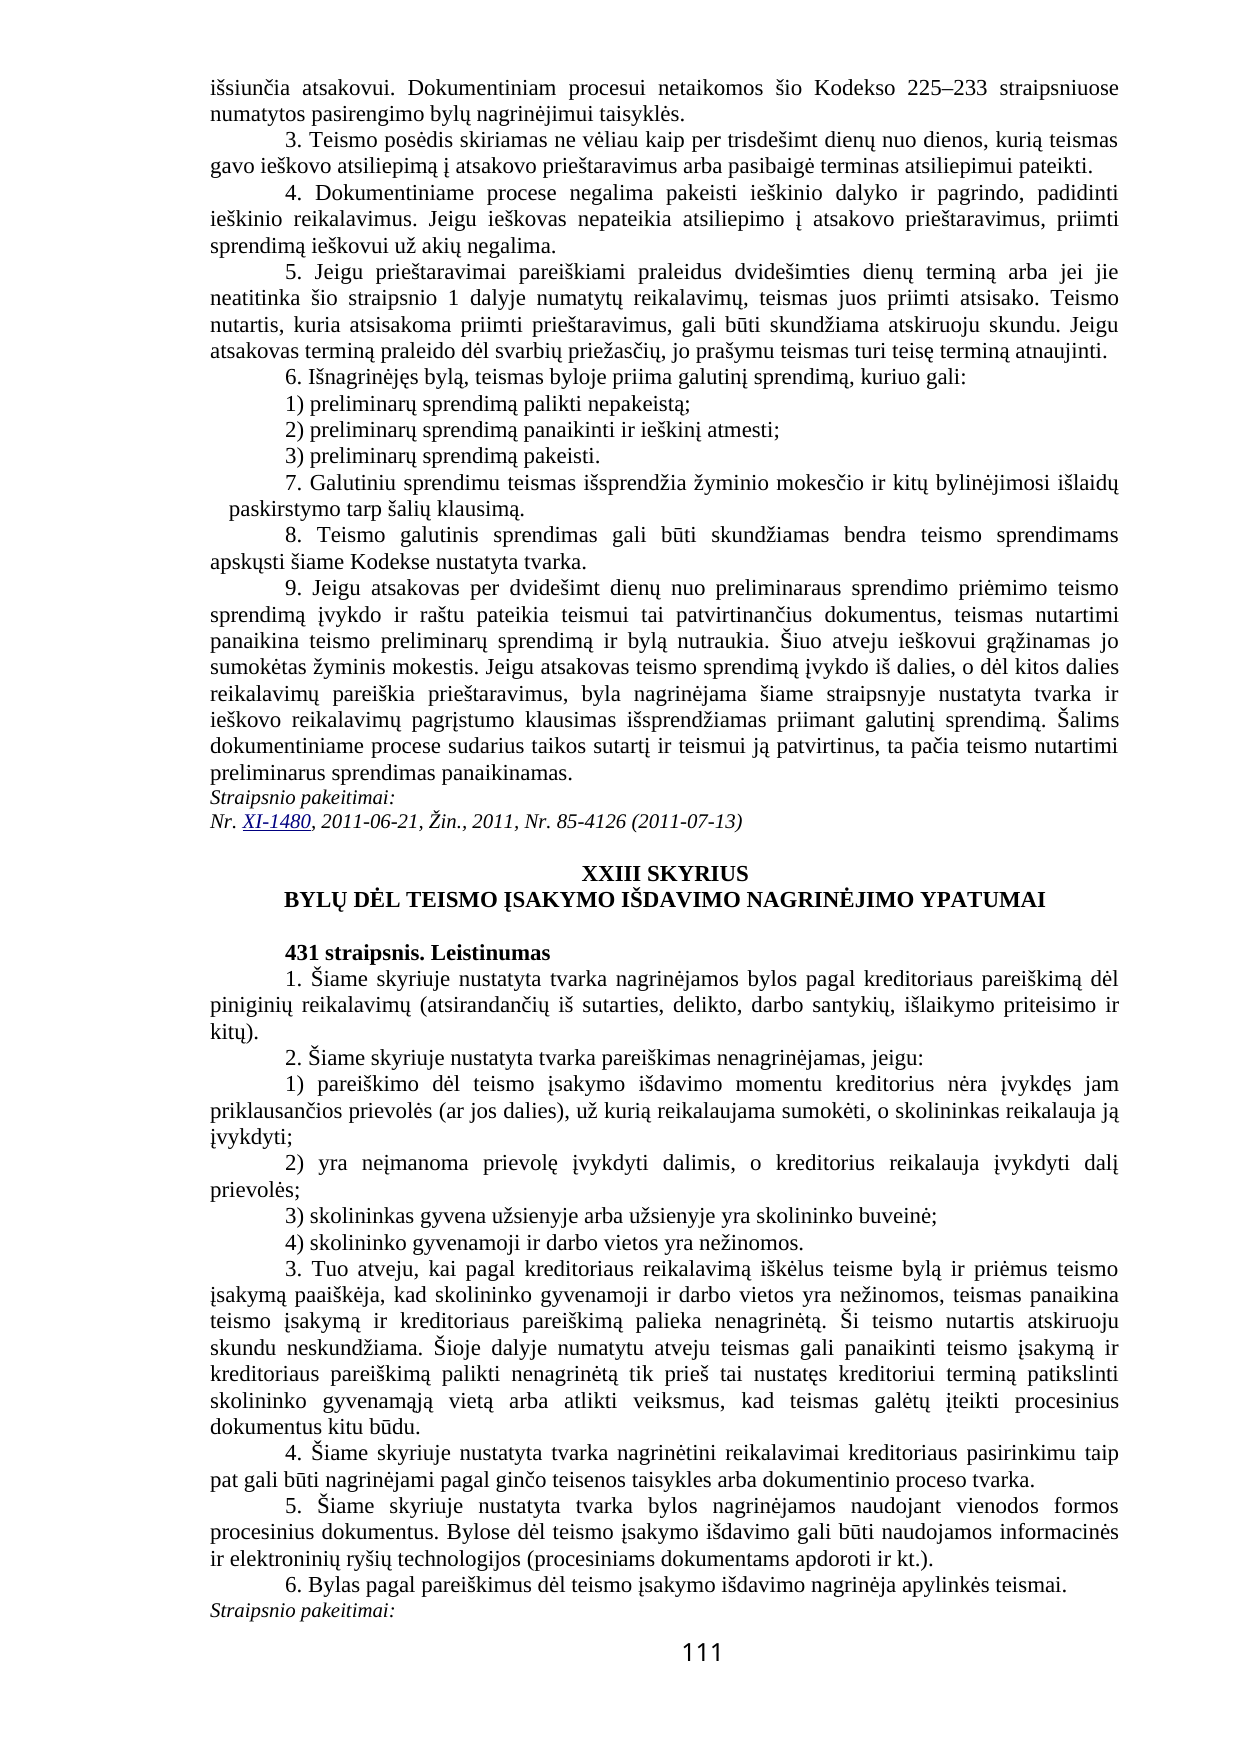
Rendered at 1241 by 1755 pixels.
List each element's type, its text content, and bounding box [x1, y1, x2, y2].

text 3. Teismo posėdis skiriamas ne vėliau kaip per trisdešimt dienų nuo dienos, kurią teismas gavo ieškovo atsiliepimą į atsakovo prieštaravimus arba pasibaigė terminas atsiliepimui pateikti. [210, 126, 1120, 179]
text 3) preliminarų sprendimą pakeisti. [210, 442, 1120, 469]
text 2) preliminarų sprendimą panaikinti ir ieškinį atmesti; [210, 416, 1120, 442]
text 431 straipsnis. Leistinumas [210, 939, 1120, 965]
text 5. Šiame skyriuje nustatyta tvarka bylos nagrinėjamos naudojant vienodos formos procesinius dokumentus. Bylose dėl teismo įsakymo išdavimo gali būti naudojamos informacinės ir elektroninių ryšių technologijos (procesiniams dokumentams apdoroti ir kt.). [210, 1492, 1120, 1571]
text 2. Šiame skyriuje nustatyta tvarka pareiškimas nenagrinėjamas, jeigu: [210, 1044, 1120, 1070]
text 3) skolininkas gyvena užsienyje arba užsienyje yra skolininko buveinė; [210, 1202, 1120, 1228]
text 6. Bylas pagal pareiškimus dėl teismo įsakymo išdavimo nagrinėja apylinkės teismai. [210, 1571, 1120, 1597]
text 6. Išnagrinėjęs bylą, teismas byloje priima galutinį sprendimą, kuriuo gali: [210, 363, 1120, 390]
text Straipsnio pakeitimai: [210, 1597, 1120, 1622]
text 4) skolininko gyvenamoji ir darbo vietos yra nežinomos. [210, 1228, 1120, 1255]
subtitle XXIII skyrius [210, 859, 1120, 886]
text 2) yra neįmanoma prievolę įvykdyti dalimis, o kreditorius reikalauja įvykdyti dalį prievolės; [210, 1149, 1120, 1202]
text Straipsnio pakeitimai: [210, 785, 1120, 809]
subtitle BYLŲ DĖL TEISMO ĮSAKYMO IŠDAVIMO NAGRINĖJIMO YPATUMAI [210, 886, 1120, 912]
text 1) pareiškimo dėl teismo įsakymo išdavimo momentu kreditorius nėra įvykdęs jam priklausančios prievolės (ar jos dalies), už kurią reikalaujama sumokėti, o skolininkas reikalauja ją įvykdyti; [210, 1070, 1120, 1149]
text išsiunčia atsakovui. Dokumentiniam procesui netaikomos šio Kodekso 225–233 straipsniuose numatytos pasirengimo bylų nagrinėjimui taisyklės. [210, 73, 1120, 126]
text 1) preliminarų sprendimą palikti nepakeistą; [210, 390, 1120, 416]
text 9. Jeigu atsakovas per dvidešimt dienų nuo preliminaraus sprendimo priėmimo teismo sprendimą įvykdo ir raštu pateikia teismui tai patvirtinančius dokumentus, teismas nutartimi panaikina teismo preliminarų sprendimą ir bylą nutraukia. Šiuo atveju ieškovui grąžinamas jo sumokėtas žyminis mokestis. Jeigu atsakovas teismo sprendimą įvykdo iš dalies, o dėl kitos dalies reikalavimų pareiškia prieštaravimus, byla nagrinėjama šiame straipsnyje nustatyta tvarka ir ieškovo reikalavimų pagrįstumo klausimas išsprendžiamas priimant galutinį sprendimą. Šalims dokumentiniame procese sudarius taikos sutartį ir teismui ją patvirtinus, ta pačia teismo nutartimi preliminarus sprendimas panaikinamas. [210, 574, 1120, 785]
text 3. Tuo atveju, kai pagal kreditoriaus reikalavimą iškėlus teisme bylą ir priėmus teismo įsakymą paaiškėja, kad skolininko gyvenamoji ir darbo vietos yra nežinomos, teismas panaikina teismo įsakymą ir kreditoriaus pareiškimą palieka nenagrinėtą. Ši teismo nutartis atskiruoju skundu neskundžiama. Šioje dalyje numatytu atveju teismas gali panaikinti teismo įsakymą ir kreditoriaus pareiškimą palikti nenagrinėtą tik prieš tai nustatęs kreditoriui terminą patikslinti skolininko gyvenamąją vietą arba atlikti veiksmus, kad teismas galėtų įteikti procesinius dokumentus kitu būdu. [210, 1255, 1120, 1439]
text 4. Šiame skyriuje nustatyta tvarka nagrinėtini reikalavimai kreditoriaus pasirinkimu taip pat gali būti nagrinėjami pagal ginčo teisenos taisykles arba dokumentinio proceso tvarka. [210, 1439, 1120, 1492]
text 1. Šiame skyriuje nustatyta tvarka nagrinėjamos bylos pagal kreditoriaus pareiškimą dėl piniginių reikalavimų (atsirandančių iš sutarties, delikto, darbo santykių, išlaikymo priteisimo ir kitų). [210, 965, 1120, 1044]
text 7. Galutiniu sprendimu teismas išsprendžia žyminio mokesčio ir kitų bylinėjimosi išlaidų paskirstymo tarp šalių klausimą. [229, 469, 1120, 522]
text Nr. XI-1480, 2011-06-21, Žin., 2011, Nr. 85-4126 (2011-07-13) [210, 809, 1120, 833]
text 4. Dokumentiniame procese negalima pakeisti ieškinio dalyko ir pagrindo, padidinti ieškinio reikalavimus. Jeigu ieškovas nepateikia atsiliepimo į atsakovo prieštaravimus, priimti sprendimą ieškovui už akių negalima. [210, 179, 1120, 258]
text 8. Teismo galutinis sprendimas gali būti skundžiamas bendra teismo sprendimams apskųsti šiame Kodekse nustatyta tvarka. [210, 522, 1120, 574]
text 5. Jeigu prieštaravimai pareiškiami praleidus dvidešimties dienų terminą arba jei jie neatitinka šio straipsnio 1 dalyje numatytų reikalavimų, teismas juos priimti atsisako. Teismo nutartis, kuria atsisakoma priimti prieštaravimus, gali būti skundžiama atskiruoju skundu. Jeigu atsakovas terminą praleido dėl svarbių priežasčių, jo prašymu teismas turi teisę terminą atnaujinti. [210, 258, 1120, 363]
